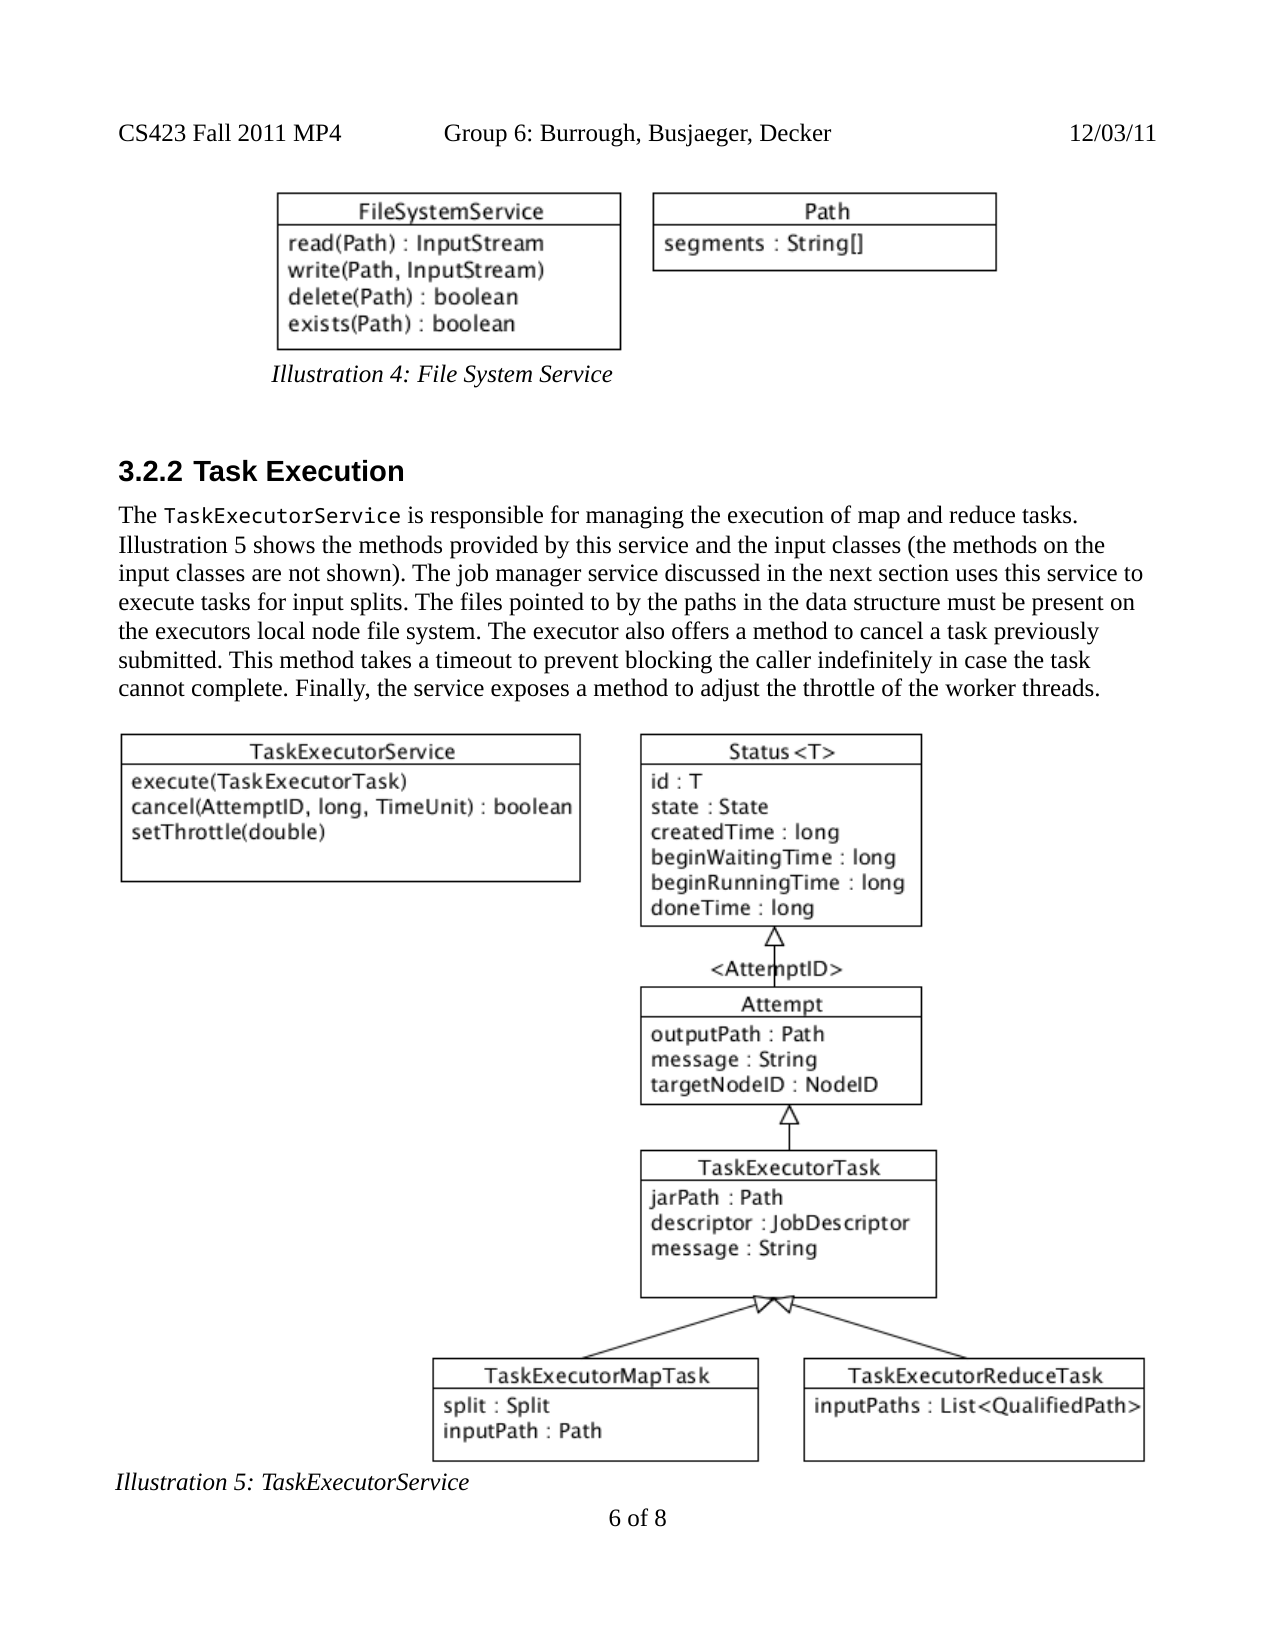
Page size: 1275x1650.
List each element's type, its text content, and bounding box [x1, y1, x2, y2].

text Illustration 4: File System Service [271, 360, 1004, 388]
text The TaskExecutorService is responsible for managing the execution of map and reduce tasks. Illustration 5 shows the methods provided by this service and the input classes (the methods on the input classes are not shown). The job manager service discussed in the next section uses this service to execute tasks for input splits. The files pointed to by the paths in the data structure must be present on the executors local node file system. The executor also offers a method to cancel a task previously submitted. This method takes a timeout to prevent blocking the caller indefinitely in case the task cannot complete. Finally, the service exposes a method to adjust the throttle of the worker threads. [118, 500, 1157, 702]
picture [271, 188, 1005, 360]
picture [115, 728, 1154, 1468]
subtitle Task Execution [118, 454, 1157, 488]
text Illustration 5: TaskExecutorService [115, 1468, 1154, 1496]
